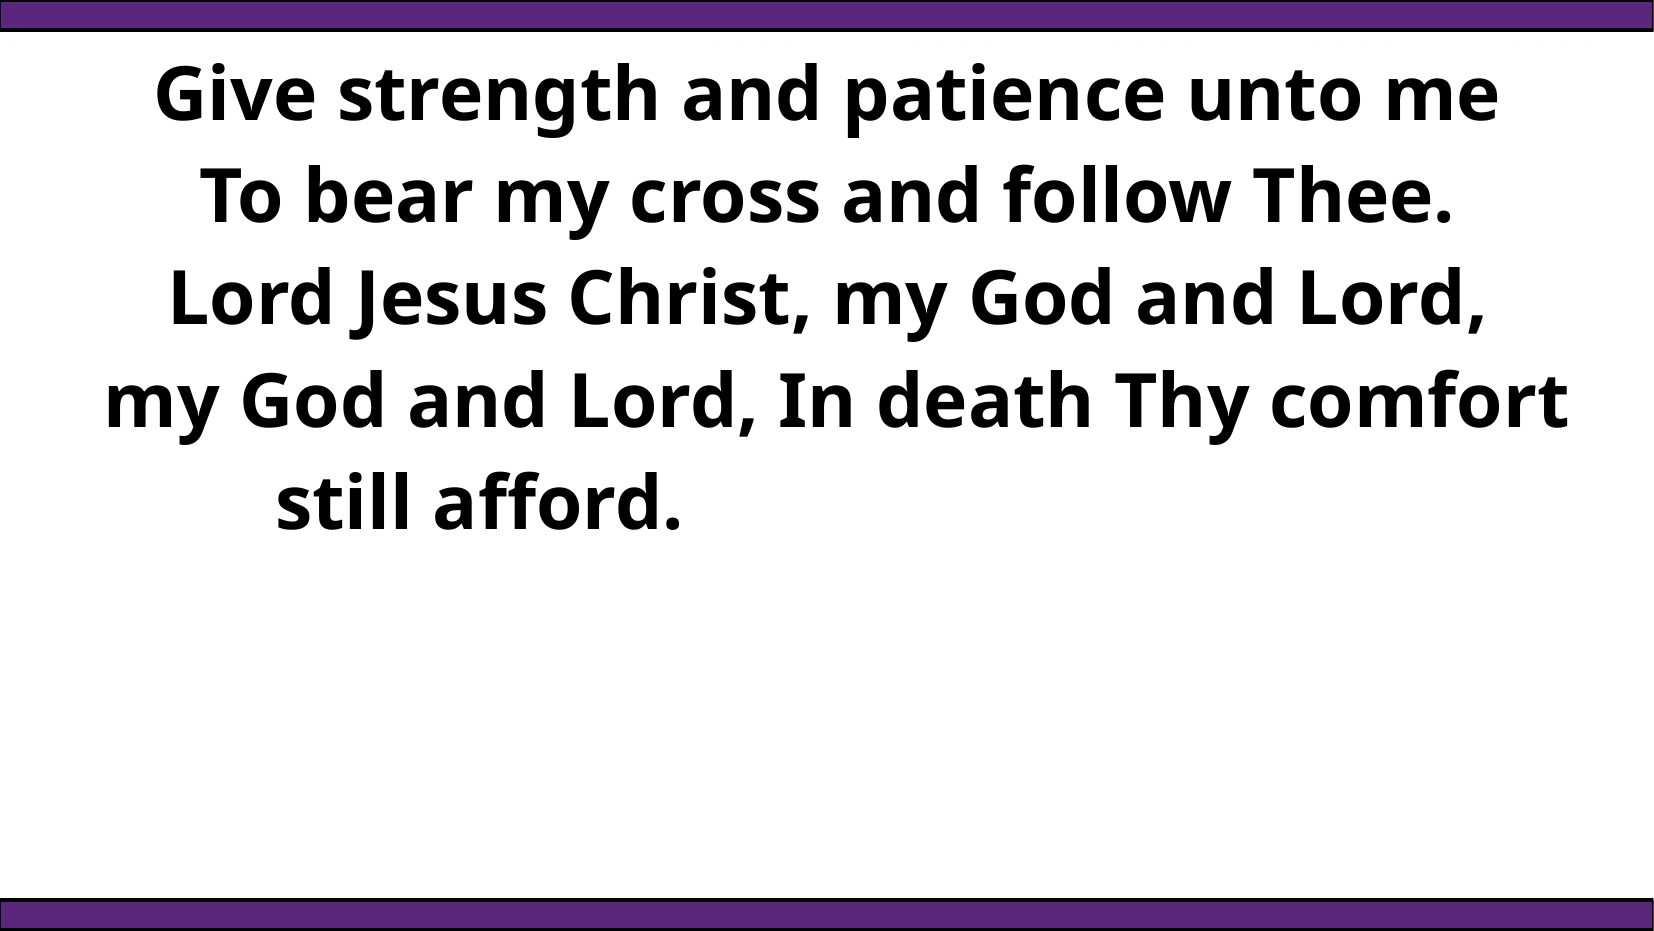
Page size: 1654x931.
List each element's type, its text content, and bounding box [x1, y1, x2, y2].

picture [0, 31, 1654, 900]
text_box [0, 0, 1654, 31]
text_box Give strength and patience unto me To bear my cross and follow Thee. Lord Jesus Christ, my God and Lord, my God and Lord, In death Thy comfort still afford. [65, 32, 1611, 547]
text_box [0, 900, 1654, 931]
